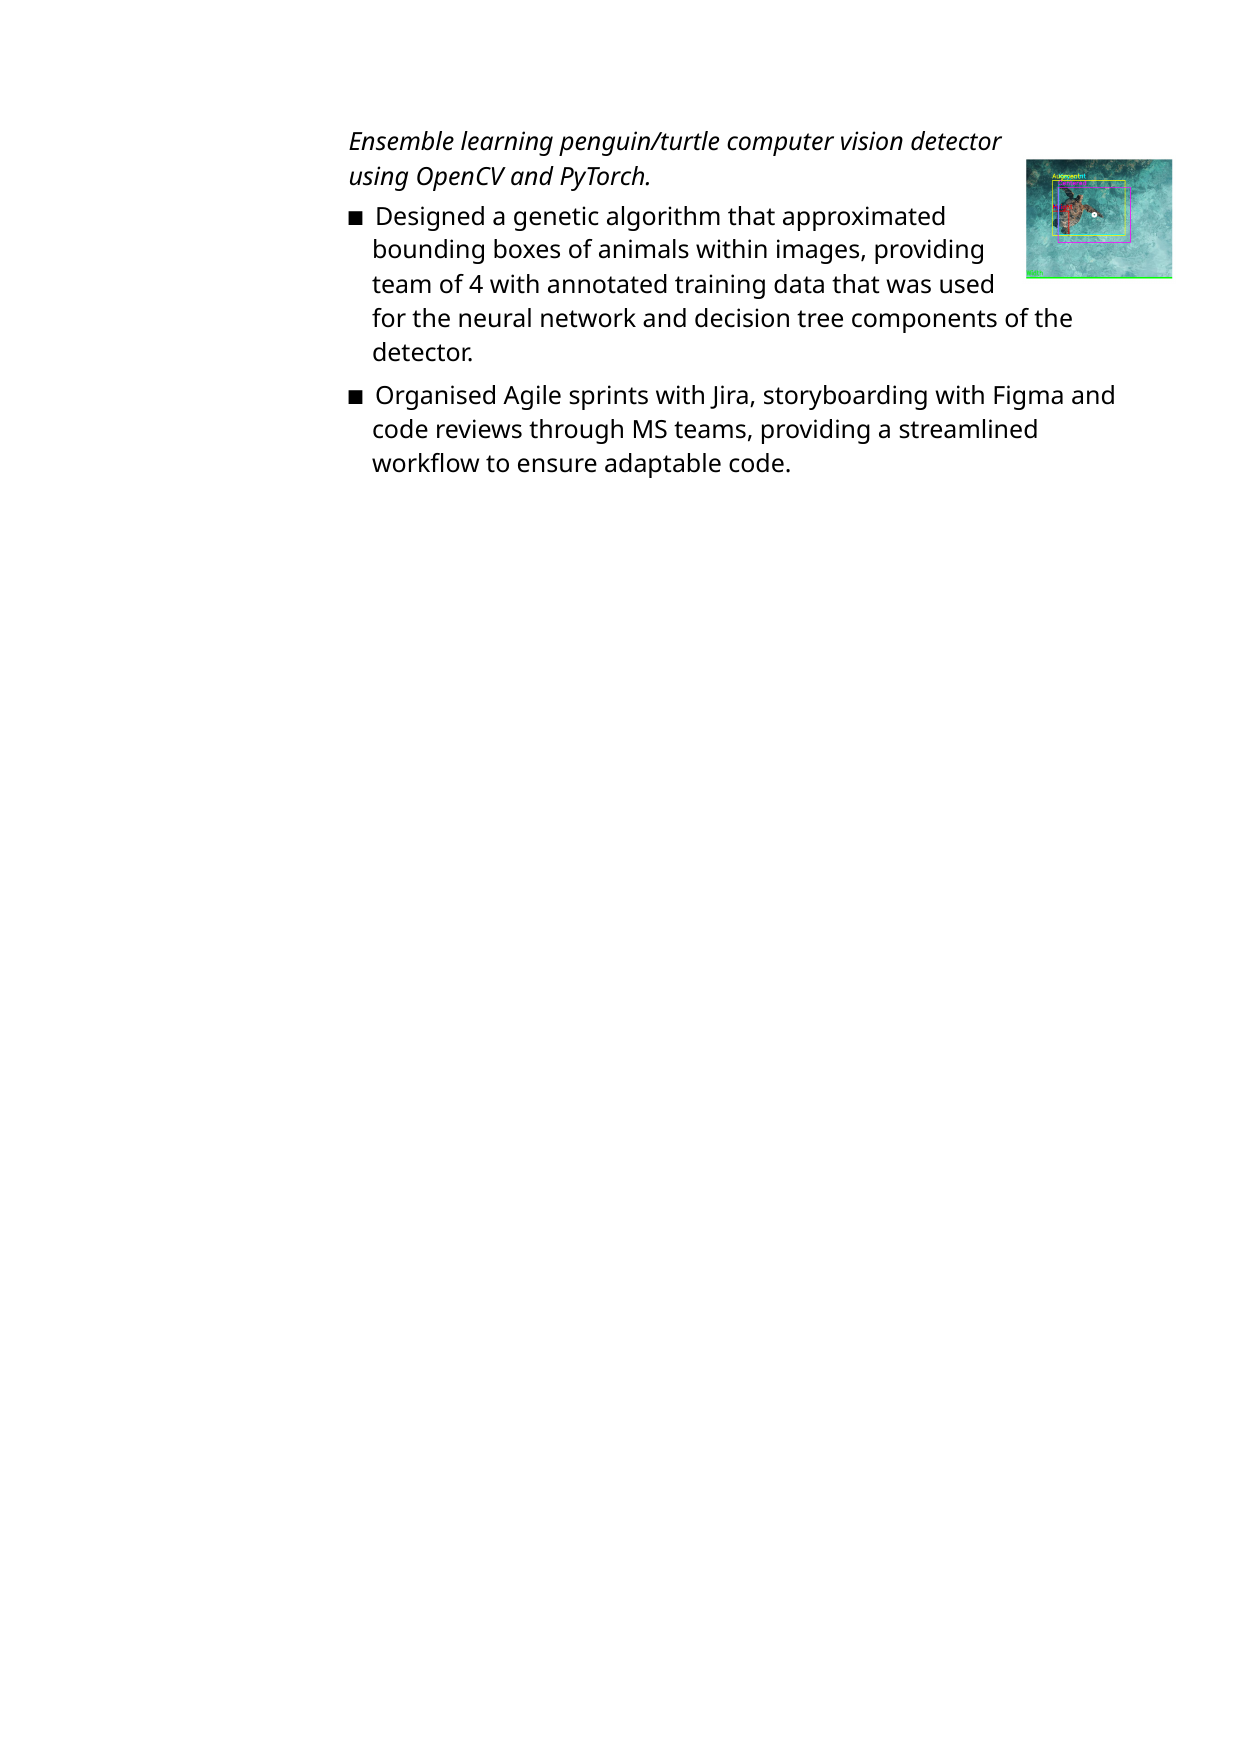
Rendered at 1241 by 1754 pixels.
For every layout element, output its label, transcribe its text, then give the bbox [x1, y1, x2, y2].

table_header Ensemble learning penguin/turtle computer vision detector using OpenCV and PyTorch. Designed a genetic algorithm that approximated bounding boxes of animals within images, providing team of 4 with annotated training data that was used for the neural network and decision tree components of the detector. Organised Agile sprints with Jira, storyboarding with Figma and code reviews through MS teams, providing a streamlined workflow to ensure adaptable code. [348, 118, 1122, 568]
picture [1021, 155, 1176, 284]
table_header [118, 118, 348, 568]
